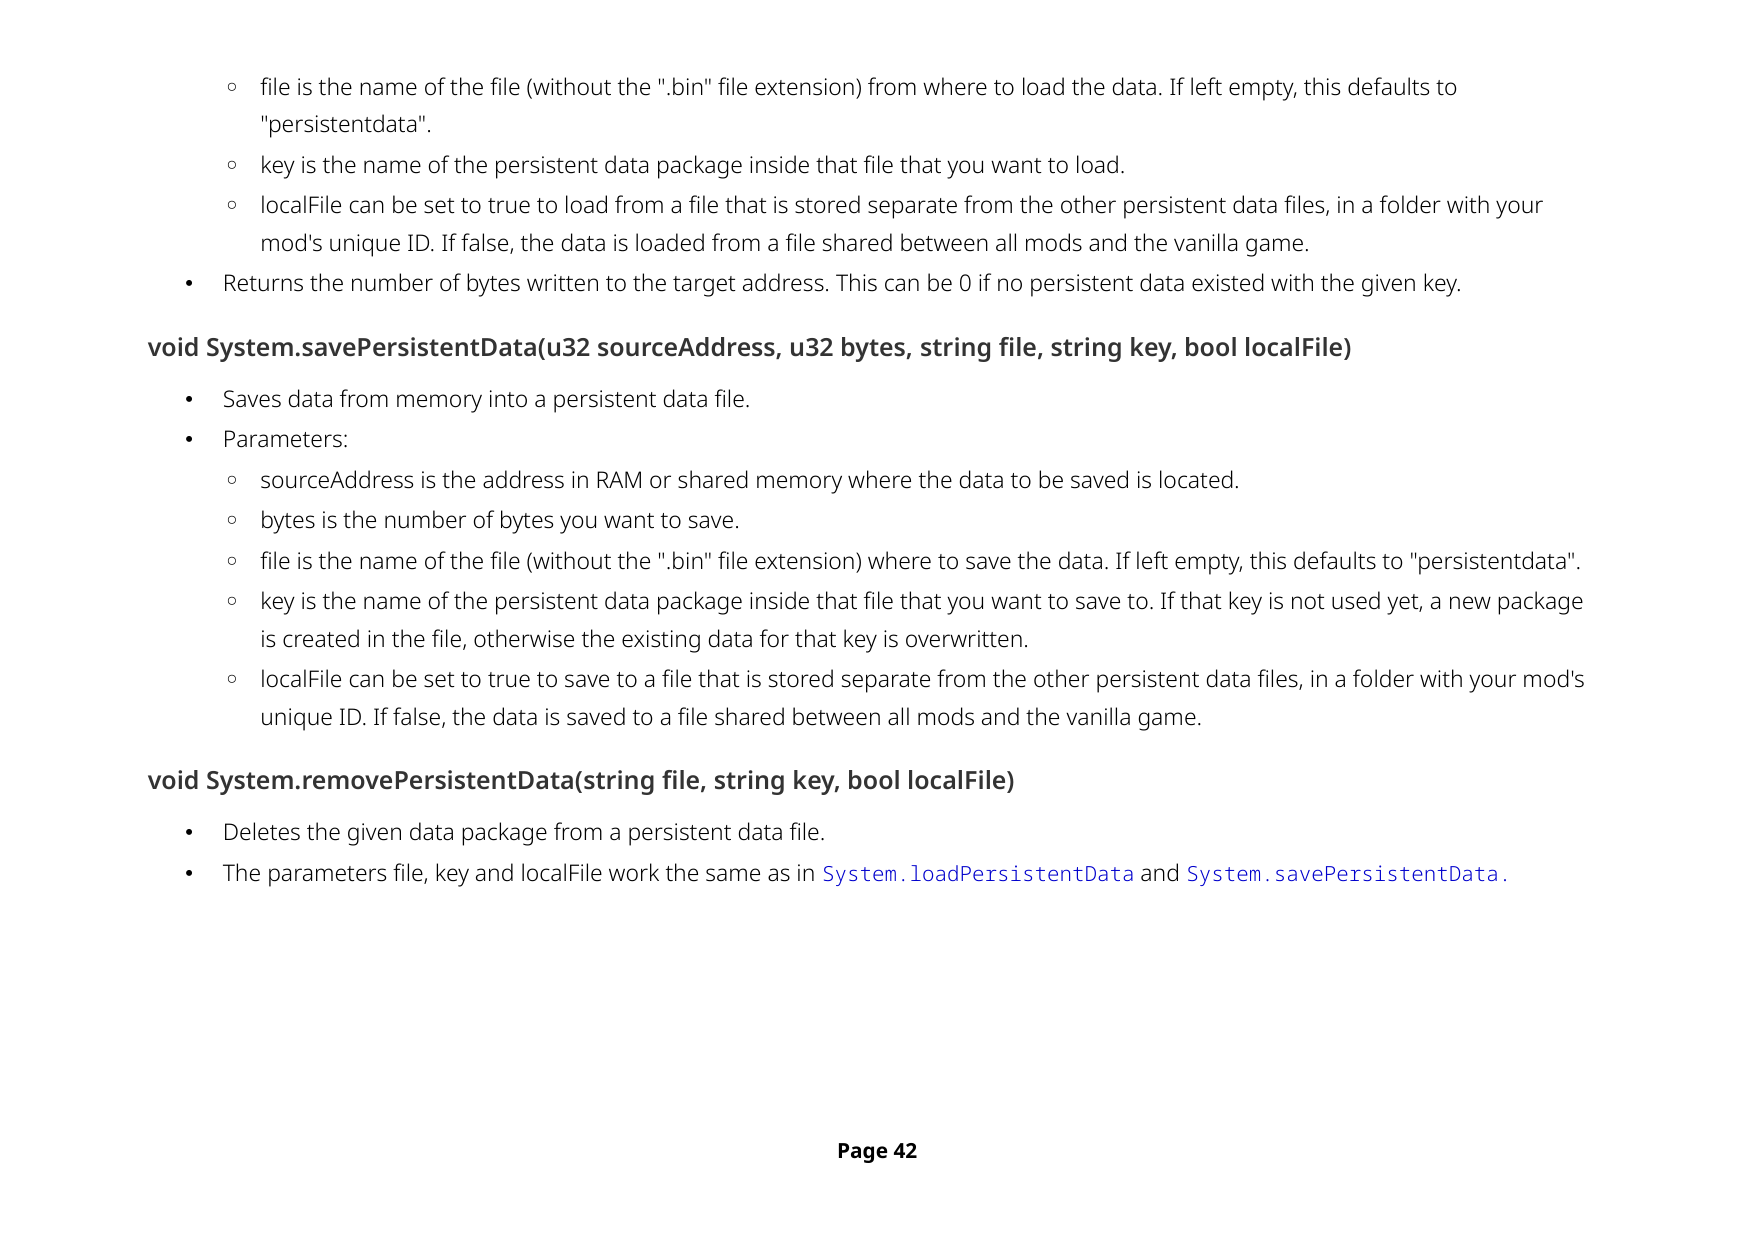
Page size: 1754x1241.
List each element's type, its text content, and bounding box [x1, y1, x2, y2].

list localFile can be set to true to load from a file that is stored separate from the other persistent data files, in a folder with your mod's unique ID. If false, the data is loaded from a file shared between all mods and the vanilla game. [223, 189, 1606, 258]
list Returns the number of bytes written to the target address. This can be 0 if no persistent data existed with the given key. [185, 267, 1606, 298]
list Parameters: [185, 423, 1606, 454]
list file is the name of the file (without the ".bin" file extension) where to save the data. If left empty, this defaults to "persistentdata". [223, 544, 1606, 576]
list The parameters file, key and localFile work the same as in System.loadPersistentData and System.savePersistentData. [185, 857, 1606, 888]
list file is the name of the file (without the ".bin" file extension) from where to load the data. If left empty, this defaults to "persistentdata". [223, 71, 1606, 139]
list Deletes the given data package from a persistent data file. [185, 816, 1606, 847]
list sourceAddress is the address in RAM or shared memory where the data to be saved is located. [223, 464, 1606, 495]
list Saves data from memory into a persistent data file. [185, 383, 1606, 414]
subtitle void System.savePersistentData(u32 sourceAddress, u32 bytes, string file, string key, bool localFile) [148, 329, 1606, 364]
subtitle void System.removePersistentData(string file, string key, bool localFile) [148, 763, 1606, 797]
list bytes is the number of bytes you want to save. [223, 504, 1606, 535]
list key is the name of the persistent data package inside that file that you want to save to. If that key is not used yet, a new package is created in the file, otherwise the existing data for that key is overwritten. [223, 585, 1606, 654]
list localFile can be set to true to save to a file that is stored separate from the other persistent data files, in a folder with your mod's unique ID. If false, the data is saved to a file shared between all mods and the vanilla game. [223, 663, 1606, 732]
list key is the name of the persistent data package inside that file that you want to load. [223, 149, 1606, 180]
